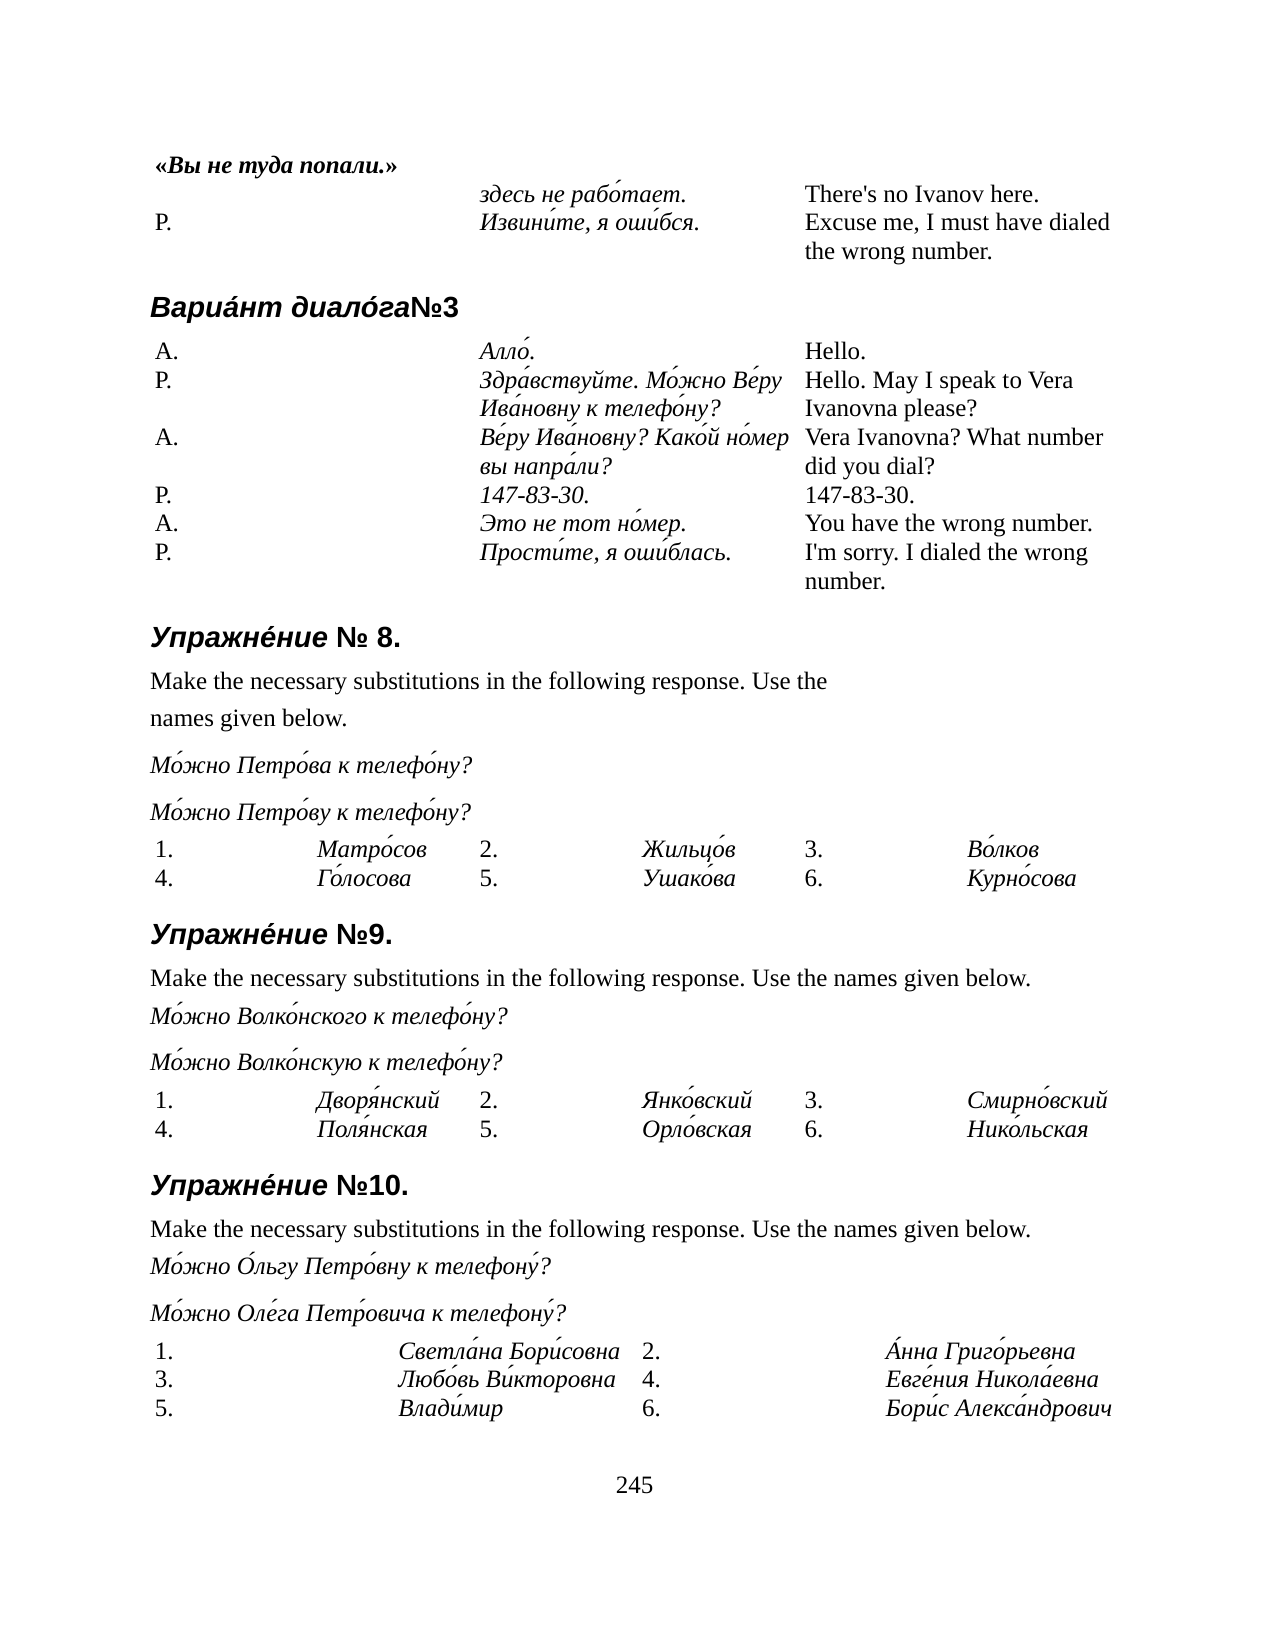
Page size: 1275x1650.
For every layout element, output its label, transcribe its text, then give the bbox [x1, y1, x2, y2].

table_header A. [150, 336, 475, 365]
table_cell 147-83-30. [800, 480, 1125, 508]
table_cell Нико́льская [963, 1114, 1125, 1143]
table_cell Ушако́ва [638, 863, 800, 892]
table_cell 4. [150, 1114, 312, 1143]
table_cell 3. [150, 1365, 394, 1393]
table_header Hello. [800, 336, 1125, 365]
subtitle Упражне́ние № 8. [150, 620, 1125, 653]
table_cell Курно́сова [963, 863, 1125, 892]
table_cell P. [150, 208, 475, 265]
table_cell 5. [475, 1114, 637, 1143]
table_header 3. [800, 1085, 962, 1114]
table_cell P. [150, 365, 475, 422]
table_cell 6. [800, 1114, 962, 1143]
table_header 3. [800, 835, 962, 863]
table_header [475, 150, 1125, 179]
table_cell Го́лосова [313, 863, 475, 892]
text names given below. [150, 703, 1125, 732]
table_header 2. [475, 835, 637, 863]
table_header 1. [150, 835, 312, 863]
table_cell Бори́с Алекса́ндрович [881, 1393, 1125, 1422]
table_cell Евге́ния Никола́евна [881, 1365, 1125, 1393]
table_header Жильцо́в [638, 835, 800, 863]
table_cell Любо́вь Ви́кторовна [394, 1365, 637, 1393]
table_cell Извини́те, я оши́бся. [475, 208, 800, 265]
table_cell Прости́те, я оши́блась. [475, 537, 800, 595]
table_header Светла́на Бори́совна [394, 1336, 637, 1364]
text Make the necessary substitutions in the following response. Use the names given below. [150, 1214, 1125, 1242]
subtitle Упражне́ние №10. [150, 1168, 1125, 1201]
text Мо́жно Волко́нскую к телефо́ну? [150, 1047, 1125, 1076]
subtitle Вариа́нт диало́га№3 [150, 290, 1125, 323]
table_header 1. [150, 1085, 312, 1114]
table_cell Орло́вская [638, 1114, 800, 1143]
table_header Дворя́нский [313, 1085, 475, 1114]
text Мо́жно Петро́ва к телефо́ну? [150, 750, 1125, 779]
table_header 2. [638, 1336, 881, 1364]
table_cell I'm sorry. I dialed the wrong number. [800, 537, 1125, 595]
table_header 1. [150, 1336, 394, 1364]
table_cell 5. [475, 863, 637, 892]
table_cell Excuse me, I must have dialed the wrong number. [800, 208, 1125, 265]
table_cell Здра́вствуйте. Мо́жно Ве́ру Ива́новну к телефо́ну? [475, 365, 800, 422]
table_cell A. [150, 422, 475, 480]
table_header «Вы не туда попали.» [150, 150, 475, 179]
text Мо́жно О́льгу Петро́вну к телефону́? [150, 1251, 1125, 1280]
table_header Матро́сов [313, 835, 475, 863]
table_cell Влади́мир [394, 1393, 637, 1422]
text Мо́жно Петро́ву к телефо́ну? [150, 797, 1125, 826]
text Make the necessary substitutions in the following response. Use the [150, 666, 1125, 694]
table_cell P. [150, 537, 475, 595]
table_cell Поля́нская [313, 1114, 475, 1143]
table_cell здесь не рабо́тает. [475, 179, 800, 207]
table_cell Hello. May I speak to Vera Ivanovna please? [800, 365, 1125, 422]
table_cell There's no Ivanov here. [800, 179, 1125, 207]
table_cell 147-83-30. [475, 480, 800, 508]
text Make the necessary substitutions in the following response. Use the names given below. [150, 963, 1125, 992]
subtitle Упражне́ние №9. [150, 917, 1125, 951]
table_header Во́лков [963, 835, 1125, 863]
table_header А́нна Григо́рьевна [881, 1336, 1125, 1364]
text Мо́жно Волко́нского к телефо́ну? [150, 1001, 1125, 1029]
table_cell 6. [638, 1393, 881, 1422]
table_cell Vera Ivanovna? What number did you dial? [800, 422, 1125, 480]
table_header 2. [475, 1085, 637, 1114]
table_cell 4. [150, 863, 312, 892]
table_header Алло́. [475, 336, 800, 365]
table_cell Это не тот но́мер. [475, 509, 800, 537]
table_cell A. [150, 509, 475, 537]
table_cell 4. [638, 1365, 881, 1393]
table_header Янко́вский [638, 1085, 800, 1114]
text Мо́жно Оле́га Петр́овича к телефону́? [150, 1298, 1125, 1327]
table_cell 5. [150, 1393, 394, 1422]
table_cell [150, 179, 475, 207]
table_cell 6. [800, 863, 962, 892]
table_cell You have the wrong number. [800, 509, 1125, 537]
table_cell Ве́ру Ива́новну? Како́й но́мер вы напра́ли? [475, 422, 800, 480]
table_header Смирно́вский [963, 1085, 1125, 1114]
table_cell P. [150, 480, 475, 508]
